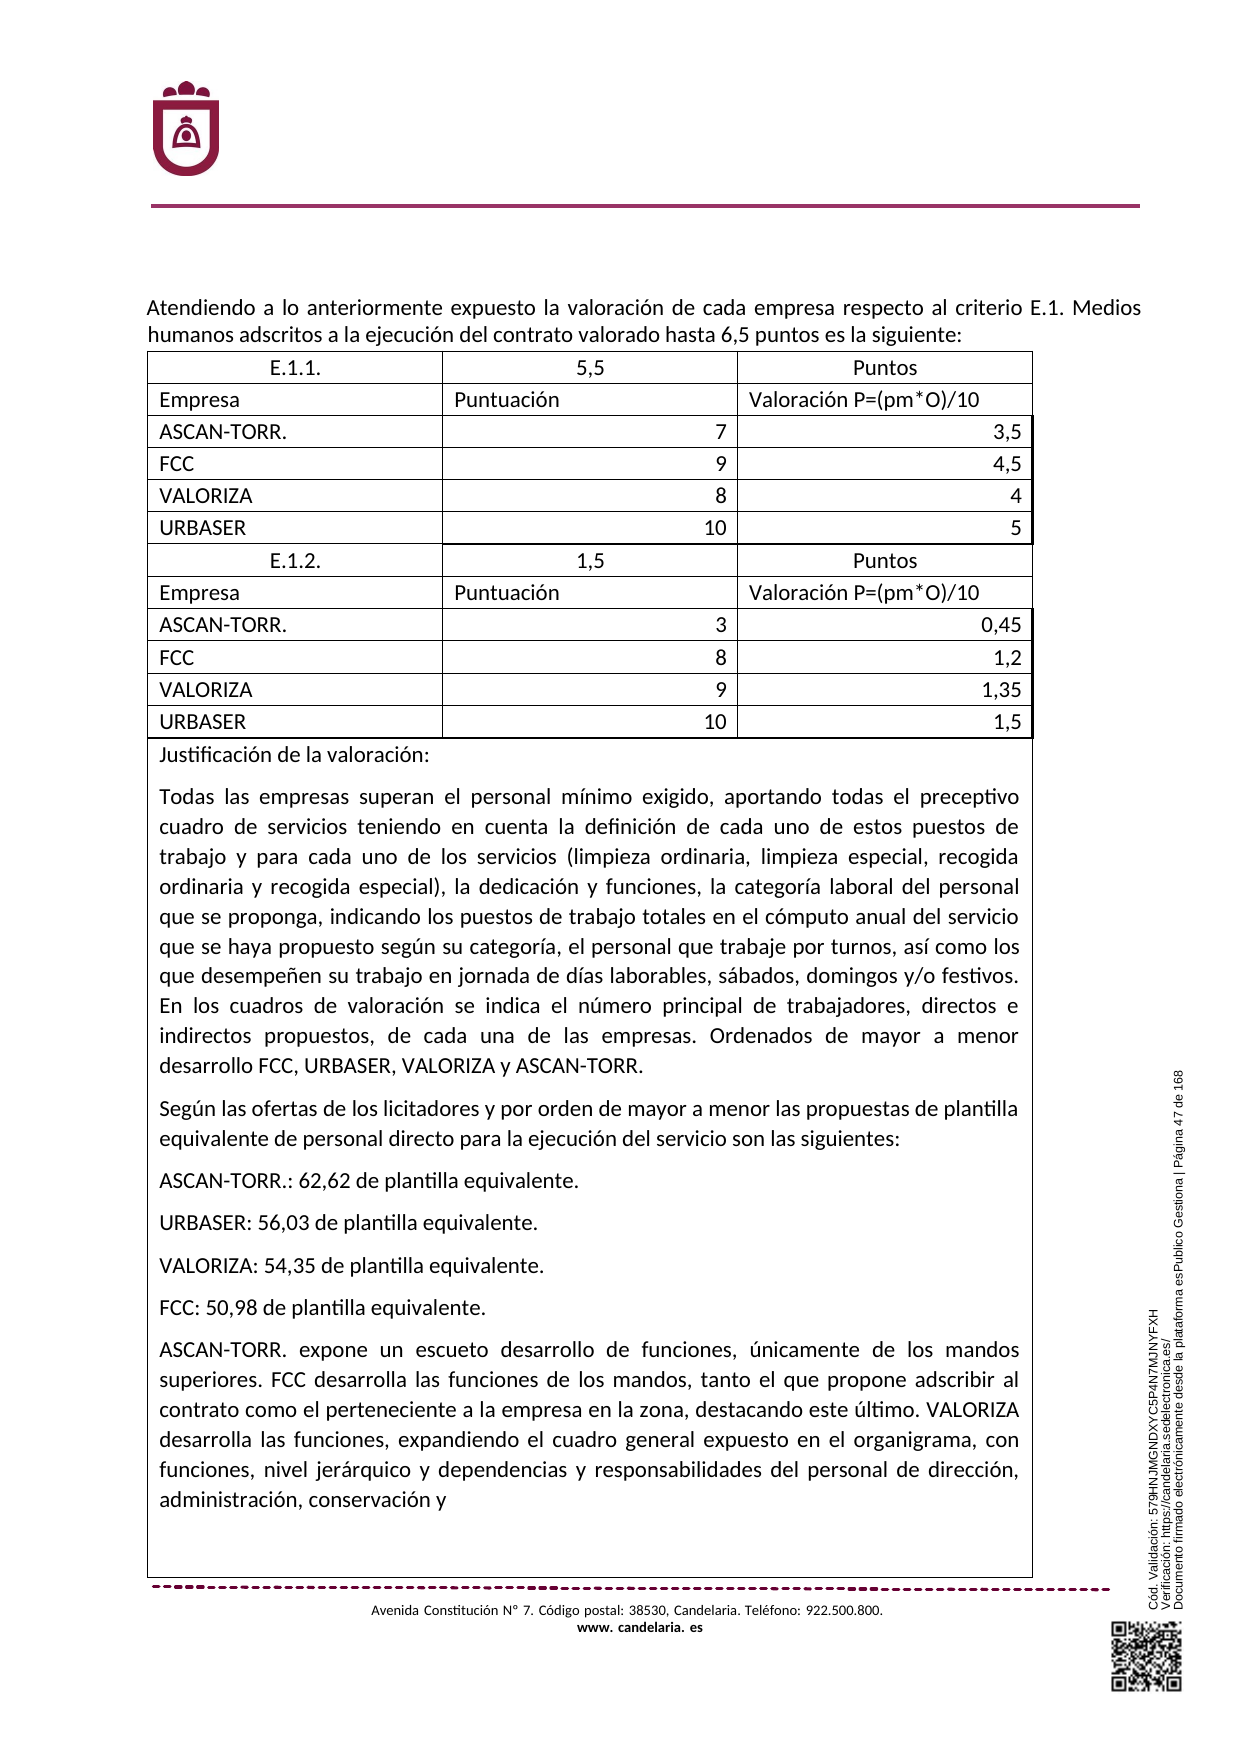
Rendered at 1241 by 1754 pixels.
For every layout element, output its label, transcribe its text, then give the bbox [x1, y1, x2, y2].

table_cell 4 [738, 480, 1031, 511]
table_cell VALORIZA [148, 480, 442, 511]
table_cell 4,5 [738, 448, 1031, 479]
table_header 5,5 [443, 352, 737, 383]
table_cell 3,5 [738, 416, 1031, 447]
table_cell 8 [443, 480, 737, 511]
table_cell 1,5 [738, 706, 1031, 737]
table_cell 1,2 [738, 641, 1031, 672]
table_cell 10 [443, 512, 737, 543]
table_cell 3 [443, 609, 737, 640]
table_cell URBASER [148, 706, 442, 737]
table_cell Puntuación [443, 384, 737, 415]
table_cell E.1.2. [148, 544, 442, 576]
text Atendiendo a lo anteriormente expuesto la valoración de cada empresa respecto al criterio E.1. Medios humanos adscritos a la ejecución del contrato valorado hasta 6,5 puntos es la siguiente: [146, 293, 1144, 348]
table_cell 9 [443, 674, 737, 704]
table_cell Empresa [148, 384, 442, 415]
table_cell Valoración P=(pm*O)/10 [738, 384, 1032, 415]
table_cell Empresa [148, 577, 442, 608]
table_cell 9 [443, 448, 737, 479]
table_header E.1.1. [148, 352, 442, 383]
table_cell 8 [443, 641, 737, 672]
table_cell FCC [148, 641, 442, 672]
table_cell 10 [443, 706, 737, 737]
table_cell ASCAN-TORR. [148, 416, 442, 447]
table_cell Valoración P=(pm*O)/10 [738, 577, 1032, 608]
table_cell 7 [443, 416, 737, 447]
table_cell FCC [148, 448, 442, 479]
table_cell 1,35 [738, 674, 1031, 704]
table_header Puntos [738, 352, 1032, 383]
table_cell ASCAN-TORR. [148, 609, 442, 640]
table_cell 1,5 [443, 545, 737, 576]
table_cell 0,45 [738, 609, 1031, 640]
table_cell 5 [738, 512, 1031, 543]
table_cell URBASER [148, 512, 442, 543]
table_cell Puntos [738, 545, 1032, 576]
table_cell Justificación de la valoración: Todas las empresas superan el personal mínimo exigido, aportando todas el preceptivo cuadro de servicios teniendo en cuenta la definición de cada uno de estos puestos de trabajo y para cada uno de los servicios (limpieza ordinaria, limpieza especial, recogida ordinaria y recogida especial), la dedicación y funciones, la categoría laboral del personal que se proponga, indicando los puestos de trabajo totales en el cómputo anual del servicio que se haya propuesto según su categoría, el personal que trabaje por turnos, así como los que desempeñen su trabajo en jornada de días laborables, sábados, domingos y/o festivos. En los cuadros de valoración se indica el número principal de trabajadores, directos e indirectos propuestos, de cada una de las empresas. Ordenados de mayor a menor desarrollo FCC, URBASER, VALORIZA y ASCAN-TORR. Según las ofertas de los licitadores y por orden de mayor a menor las propuestas de plantilla equivalente de personal directo para la ejecución del servicio son las siguientes: ASCAN-TORR.: 62,62 de plantilla equivalente. URBASER: 56,03 de plantilla equivalente. VALORIZA: 54,35 de plantilla equivalente. FCC: 50,98 de plantilla equivalente. ASCAN-TORR. expone un escueto desarrollo de funciones, únicamente de los mandos superiores. FCC desarrolla las funciones de los mandos, tanto el que propone adscribir al contrato como el perteneciente a la empresa en la zona, destacando este último. VALORIZA desarrolla las funciones, expandiendo el cuadro general expuesto en el organigrama, con funciones, nivel jerárquico y dependencias y responsabilidades del personal de dirección, administración, conservación y [148, 739, 1032, 1577]
table_cell Puntuación [443, 577, 737, 608]
table_cell VALORIZA [148, 674, 442, 704]
